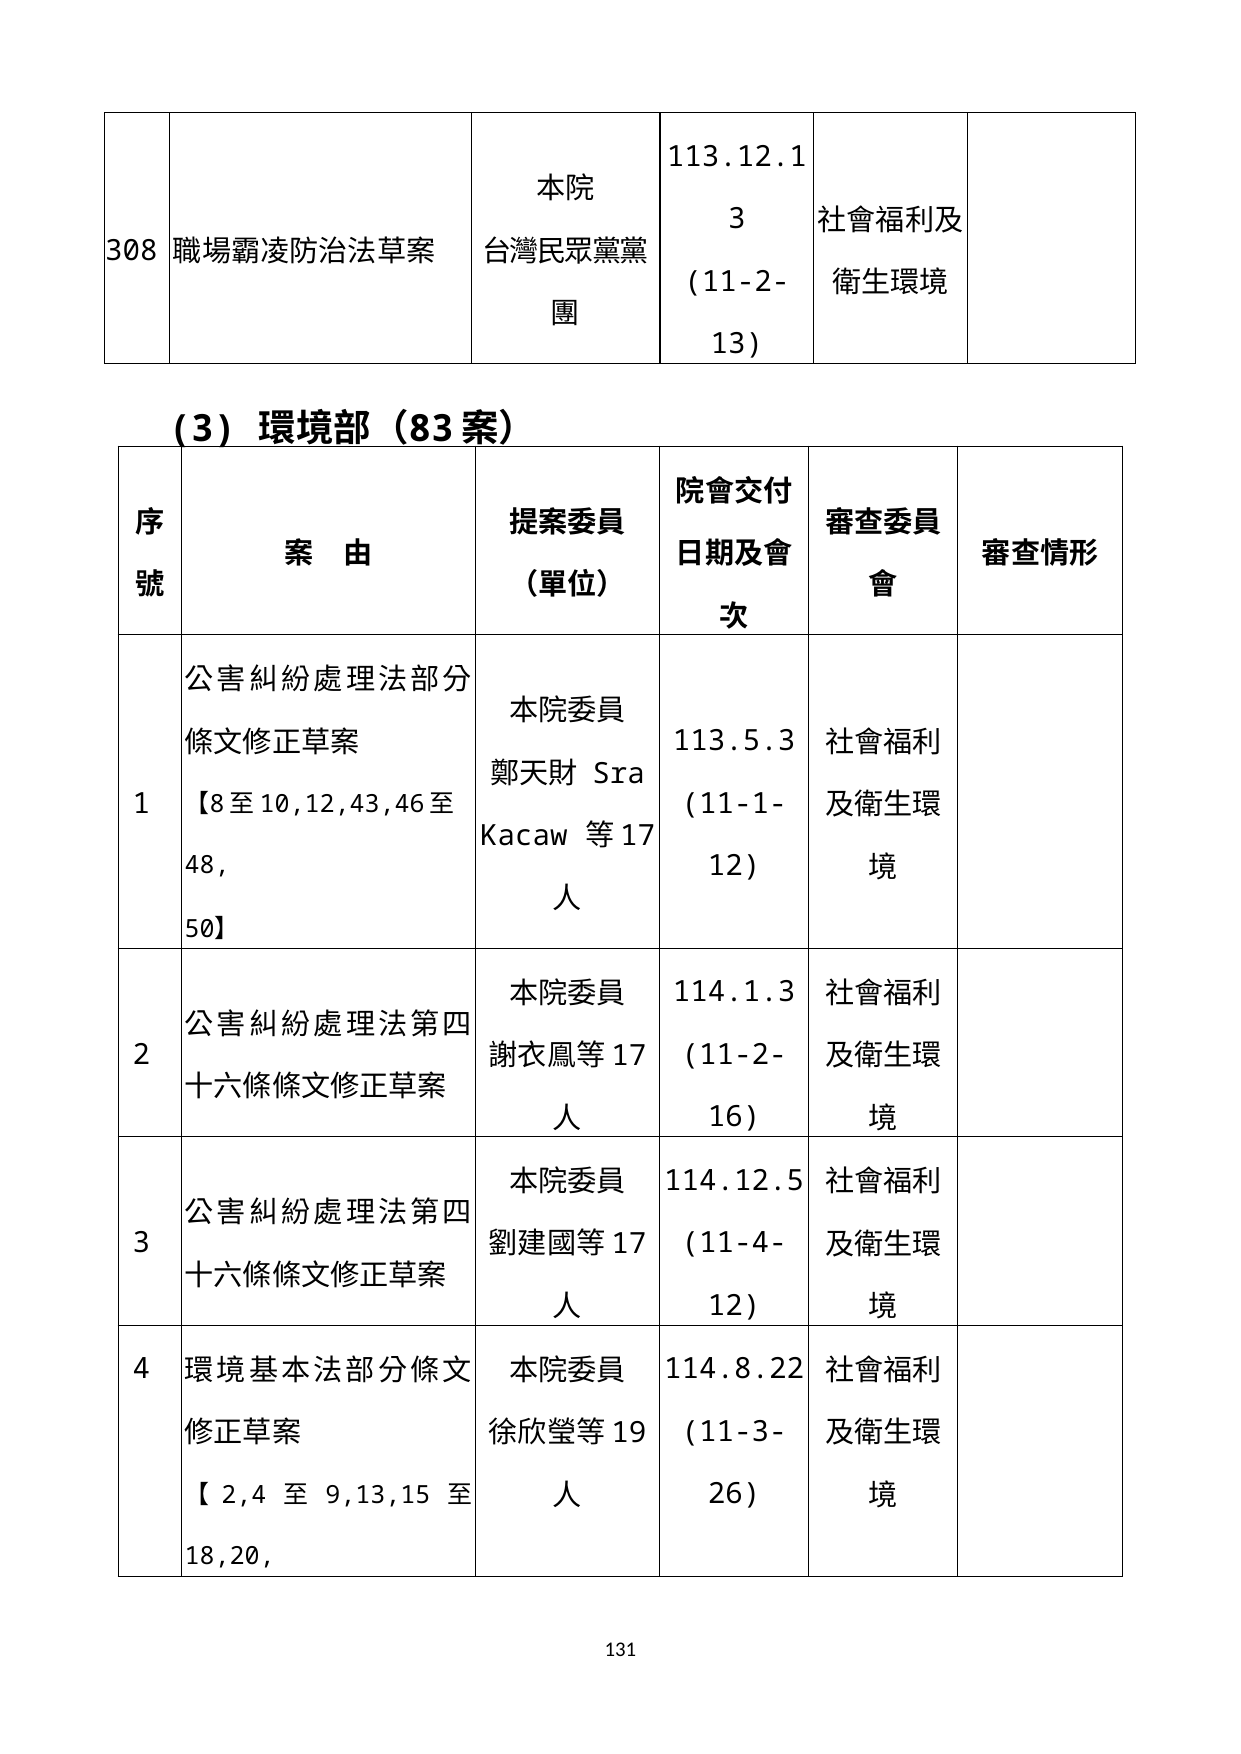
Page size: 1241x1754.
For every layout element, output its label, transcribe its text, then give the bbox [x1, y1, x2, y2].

table_cell 社會福利及衛生環境 [814, 113, 967, 363]
table_cell [119, 635, 181, 948]
table_cell 環境基本法部分條文修正草案 【2,4至9,13,15至18,20, [182, 1326, 475, 1576]
table_cell 113.12.13 (11-2-13) [661, 113, 813, 363]
table_cell 114.8.22 (11-3-26) [660, 1326, 808, 1576]
table_cell 本院委員 劉建國等17人 [476, 1137, 659, 1325]
table_cell [119, 1137, 181, 1325]
table_cell 公害糾紛處理法部分條文修正草案 【8至10,12,43,46至48, 50】 [182, 635, 475, 948]
table_cell 職場霸凌防治法草案 [170, 113, 471, 363]
table_cell 本院委員 徐欣瑩等19人 [476, 1326, 659, 1576]
table_cell [958, 1326, 1122, 1576]
table_cell 114.12.5 (11-4-12) [660, 1137, 808, 1325]
table_cell 公害糾紛處理法第四十六條條文修正草案 [182, 1137, 475, 1325]
table_cell 本院委員 鄭天財 Sra Kacaw 等17人 [476, 635, 659, 948]
table_header 提案委員 （單位） [476, 447, 659, 634]
table_cell 本院 台灣民眾黨黨團 [472, 113, 659, 363]
table_header 序號 [119, 447, 181, 634]
table_header 案 由 [182, 447, 475, 634]
table_cell 社會福利及衛生環境 [809, 635, 957, 948]
table_cell 114.1.3 (11-2-16) [660, 949, 808, 1136]
table_cell 本院委員 謝衣鳯等17人 [476, 949, 659, 1136]
table_header 審查情形 [958, 447, 1122, 634]
table_cell [958, 949, 1122, 1136]
table_cell [958, 635, 1122, 948]
table_cell 113.5.3 (11-1-12) [660, 635, 808, 948]
table_cell [119, 1326, 181, 1576]
table_cell 社會福利及衛生環境 [809, 949, 957, 1136]
table_cell [958, 1137, 1122, 1325]
table_cell 社會福利及衛生環境 [809, 1137, 957, 1325]
table_cell 社會福利及衛生環境 [809, 1326, 957, 1576]
table_cell [968, 113, 1135, 363]
table_cell [105, 113, 169, 363]
table_header 院會交付 日期及會次 [660, 447, 808, 634]
table_cell 公害糾紛處理法第四十六條條文修正草案 [182, 949, 475, 1136]
list 環境部（83案） [168, 383, 1122, 446]
table_cell [119, 949, 181, 1136]
table_header 審查委員會 [809, 447, 957, 634]
